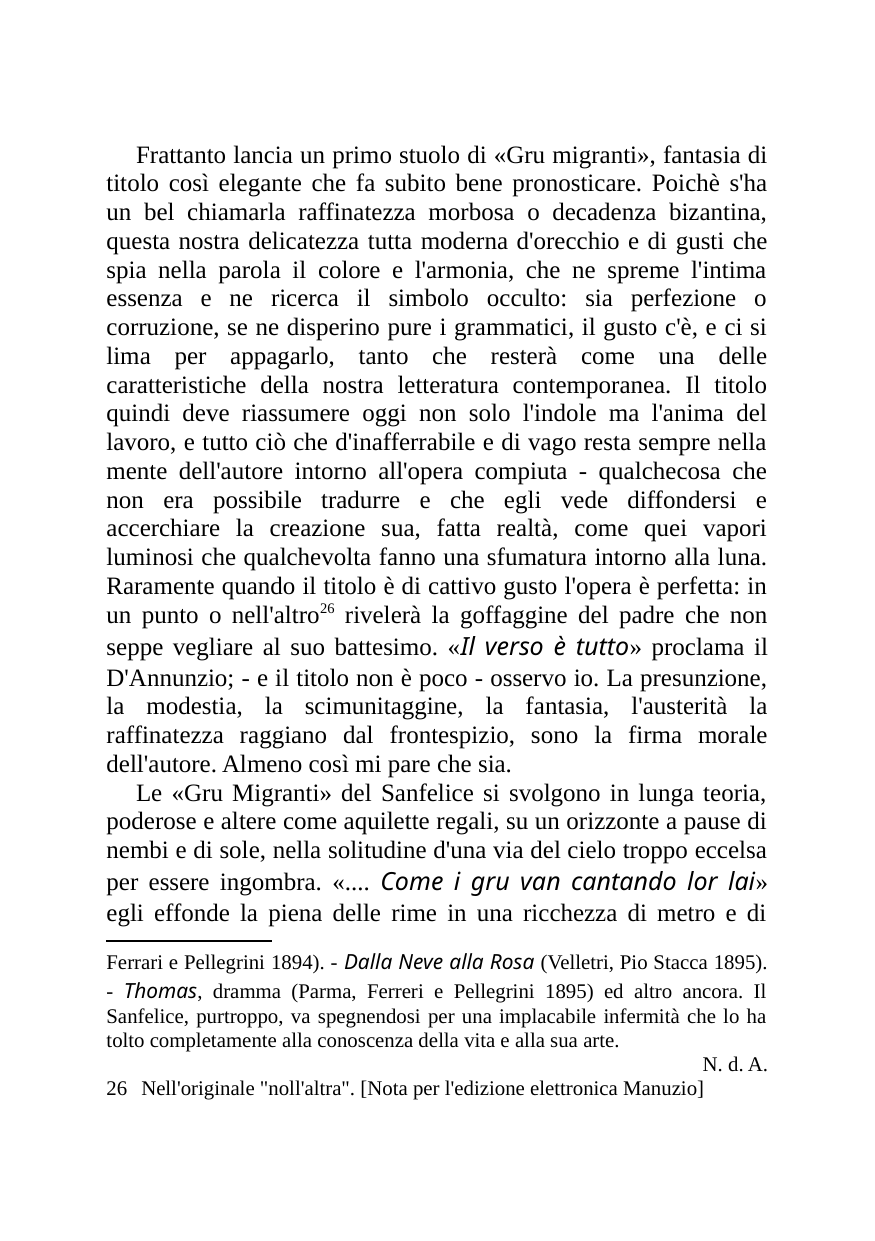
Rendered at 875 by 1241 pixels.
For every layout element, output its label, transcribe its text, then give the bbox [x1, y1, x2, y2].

text Ferrari e Pellegrini 1894). - Dalla Neve alla Rosa (Velletri, Pio Stacca 1895). - Thomas, dramma (Parma, Ferreri e Pellegrini 1895) ed altro ancora. Il Sanfelice, purtroppo, va spegnendosi per una implacabile infermità che lo ha tolto completamente alla conoscenza della vita e alla sua arte. [106, 947, 768, 1052]
text Frattanto lancia un primo stuolo di «Gru migranti», fantasia di titolo così elegante che fa subito bene pronosticare. Poichè s'ha un bel chiamarla raffinatezza morbosa o decadenza bizantina, questa nostra delicatezza tutta moderna d'orecchio e di gusti che spia nella parola il colore e l'armonia, che ne spreme l'intima essenza e ne ricerca il simbolo occulto: sia perfezione o corruzione, se ne disperino pure i grammatici, il gusto c'è, e ci si lima per appagarlo, tanto che resterà come una delle caratteristiche della nostra letteratura contemporanea. Il titolo quindi deve riassumere oggi non solo l'indole ma l'anima del lavoro, e tutto ciò che d'inafferrabile e di vago resta sempre nella mente dell'autore intorno all'opera compiuta - qualchecosa che non era possibile tradurre e che egli vede diffondersi e accerchiare la creazione sua, fatta realtà, come quei vapori luminosi che qualchevolta fanno una sfumatura intorno alla luna. Raramente quando il titolo è di cattivo gusto l'opera è perfetta: in un punto o nell'altro rivelerà la goffaggine del padre che non seppe vegliare al suo battesimo. «Il verso è tutto» proclama il D'Annunzio; - e il titolo non è poco - osservo io. La presunzione, la modestia, la scimunitaggine, la fantasia, l'austerità la raffinatezza raggiano dal frontespizio, sono la firma morale dell'autore. Almeno così mi pare che sia. [106, 140, 768, 778]
text Le «Gru Migranti» del Sanfelice si svolgono in lunga teoria, poderose e altere come aquilette regali, su un orizzonte a pause di nembi e di sole, nella solitudine d'una via del cielo troppo eccelsa per essere ingombra. «.... Come i gru van cantando lor lai» egli effonde la piena delle rime in una ricchezza di metro e di [106, 778, 768, 927]
text N. d. A. [106, 1052, 768, 1076]
text Nell'originale "noll'altra". [Nota per l'edizione elettronica Manuzio] [106, 1076, 768, 1100]
